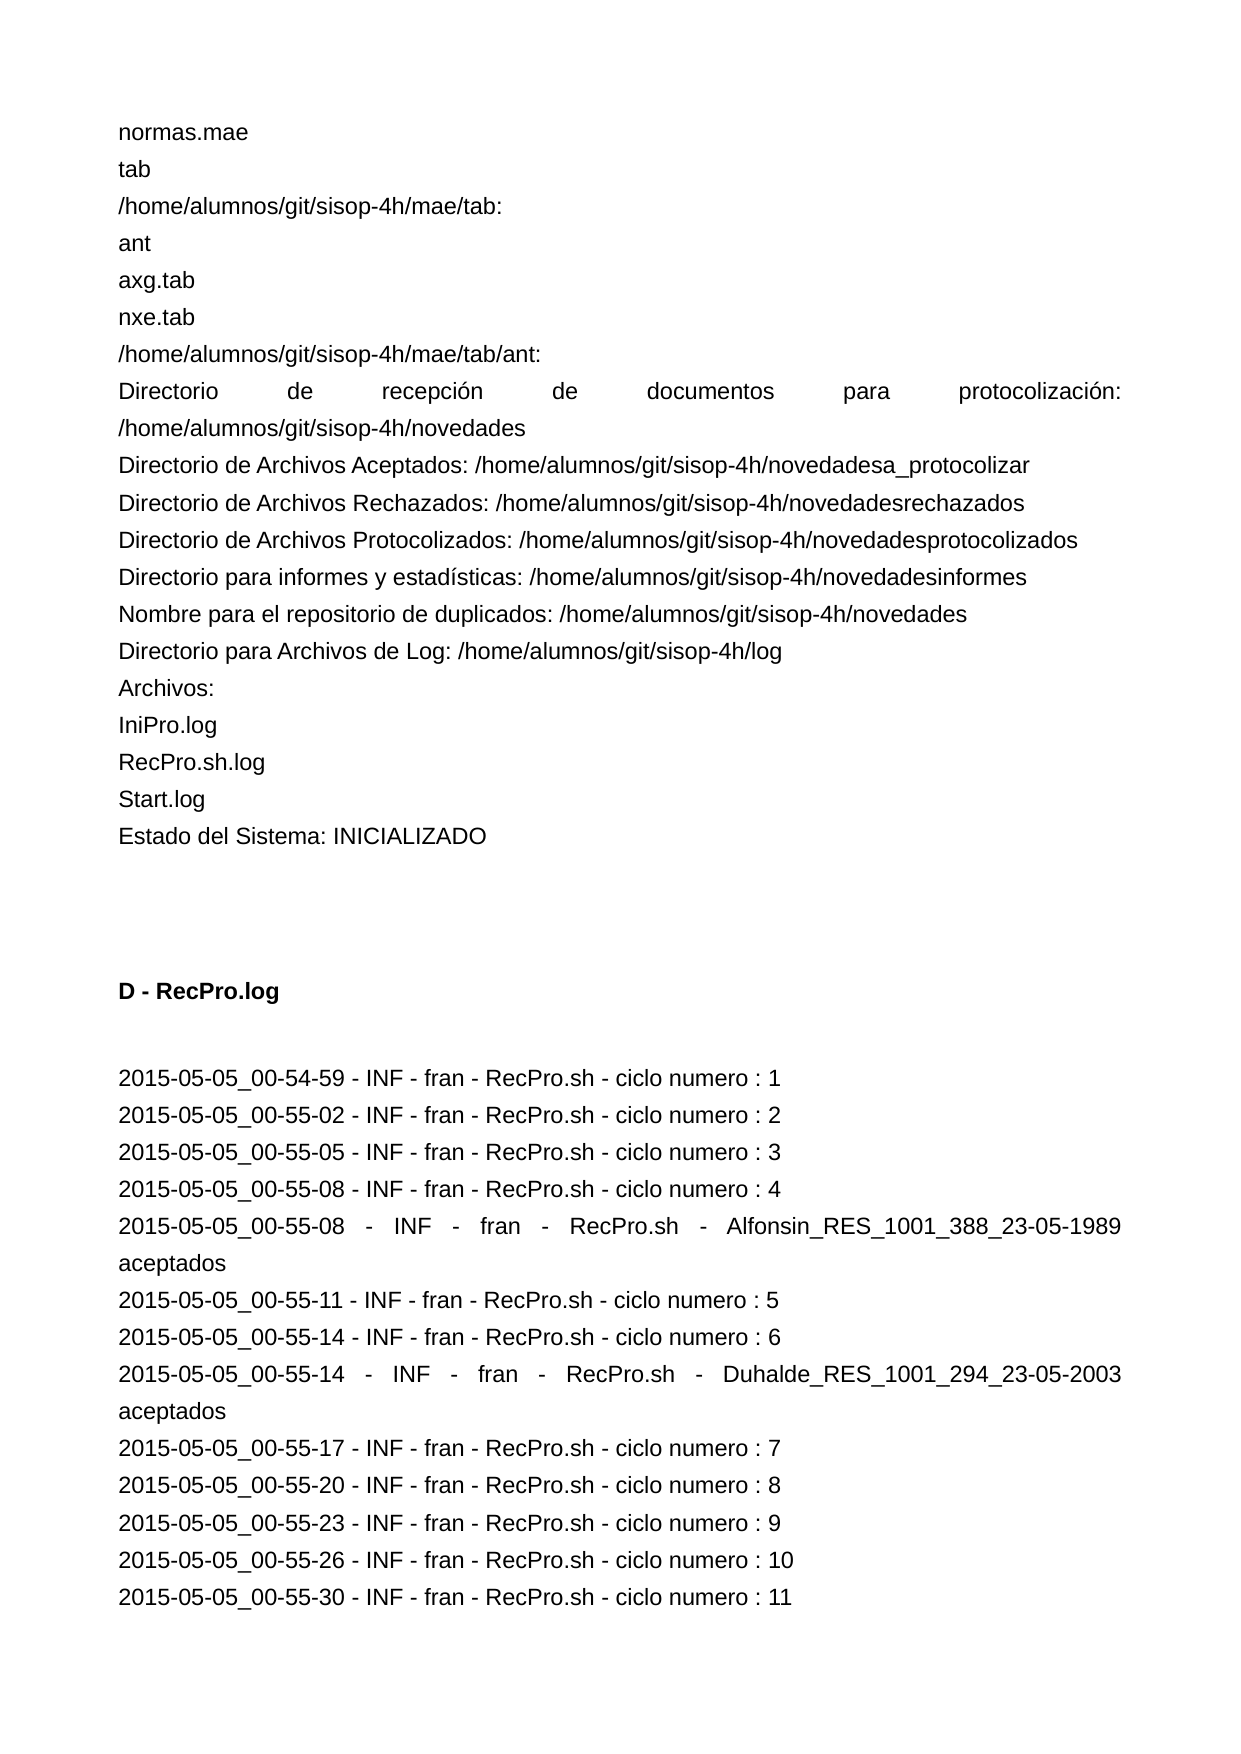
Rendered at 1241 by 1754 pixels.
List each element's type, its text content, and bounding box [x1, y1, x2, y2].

text Directorio de Archivos Rechazados: /home/alumnos/git/sisop-4h/novedadesrechazados [118, 489, 1122, 516]
text nxe.tab [118, 303, 1122, 330]
text 2015-05-05_00-55-23 - INF - fran - RecPro.sh - ciclo numero : 9 [118, 1509, 1122, 1536]
text 2015-05-05_00-55-08 - INF - fran - RecPro.sh - ciclo numero : 4 [118, 1175, 1122, 1202]
text Start.log [118, 786, 1122, 812]
text Estado del Sistema: INICIALIZADO [118, 823, 1122, 849]
text Archivos: [118, 674, 1122, 701]
text 2015-05-05_00-55-05 - INF - fran - RecPro.sh - ciclo numero : 3 [118, 1138, 1122, 1165]
text 2015-05-05_00-55-20 - INF - fran - RecPro.sh - ciclo numero : 8 [118, 1472, 1122, 1499]
text RecPro.sh.log [118, 748, 1122, 775]
text Directorio para informes y estadísticas: /home/alumnos/git/sisop-4h/novedadesinformes [118, 563, 1122, 590]
text axg.tab [118, 266, 1122, 293]
text /home/alumnos/git/sisop-4h/mae/tab: [118, 192, 1122, 219]
text Directorio para Archivos de Log: /home/alumnos/git/sisop-4h/log [118, 637, 1122, 664]
text IniPro.log [118, 711, 1122, 738]
text tab [118, 155, 1122, 182]
text 2015-05-05_00-55-02 - INF - fran - RecPro.sh - ciclo numero : 2 [118, 1101, 1122, 1128]
text 2015-05-05_00-55-26 - INF - fran - RecPro.sh - ciclo numero : 10 [118, 1546, 1122, 1573]
text Directorio de Archivos Protocolizados: /home/alumnos/git/sisop-4h/novedadesprotocolizados [118, 526, 1122, 553]
text D - RecPro.log [118, 978, 1122, 1005]
text 2015-05-05_00-55-14 - INF - fran - RecPro.sh - Duhalde_RES_1001_294_23-05-2003 aceptados [118, 1361, 1122, 1424]
text 2015-05-05_00-54-59 - INF - fran - RecPro.sh - ciclo numero : 1 [118, 1064, 1122, 1091]
text 2015-05-05_00-55-30 - INF - fran - RecPro.sh - ciclo numero : 11 [118, 1583, 1122, 1610]
text /home/alumnos/git/sisop-4h/mae/tab/ant: [118, 341, 1122, 367]
text ant [118, 229, 1122, 256]
text 2015-05-05_00-55-17 - INF - fran - RecPro.sh - ciclo numero : 7 [118, 1435, 1122, 1462]
text 2015-05-05_00-55-11 - INF - fran - RecPro.sh - ciclo numero : 5 [118, 1286, 1122, 1313]
text Nombre para el repositorio de duplicados: /home/alumnos/git/sisop-4h/novedades [118, 600, 1122, 627]
text normas.mae [118, 118, 1122, 145]
text Directorio de Archivos Aceptados: /home/alumnos/git/sisop-4h/novedadesa_protocolizar [118, 452, 1122, 479]
text Directorio de recepción de documentos para protocolización: /home/alumnos/git/sisop-4h/novedades [118, 378, 1122, 442]
text 2015-05-05_00-55-08 - INF - fran - RecPro.sh - Alfonsin_RES_1001_388_23-05-1989 aceptados [118, 1212, 1122, 1276]
text 2015-05-05_00-55-14 - INF - fran - RecPro.sh - ciclo numero : 6 [118, 1323, 1122, 1350]
